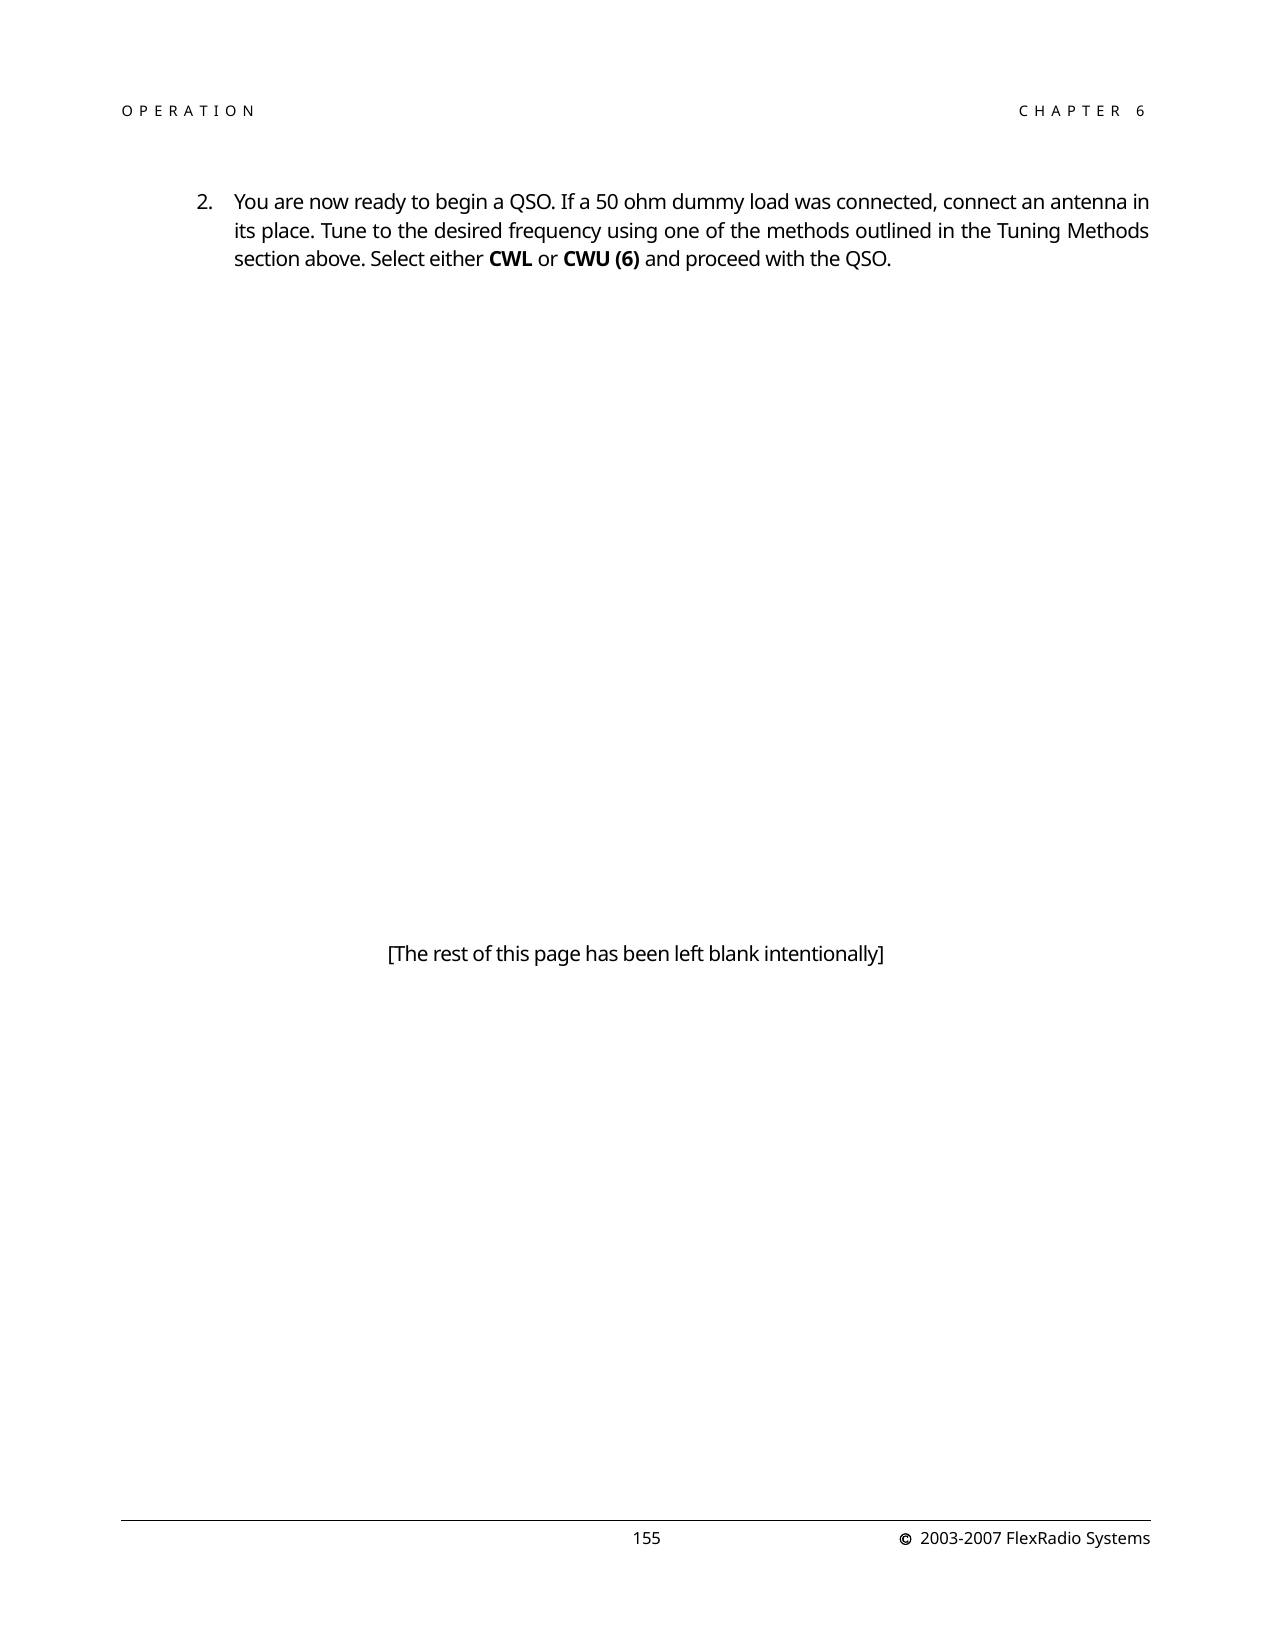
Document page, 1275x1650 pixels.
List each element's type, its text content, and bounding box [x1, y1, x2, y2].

list You are now ready to begin a QSO. If a 50 ohm dummy load was connected, connect an antenna in its place. Tune to the desired frequency using one of the methods outlined in the Tuning Methods section above. Select either CWL or CWU (6) and proceed with the QSO. [196, 187, 1151, 273]
text [The rest of this page has been left blank intentionally] [121, 939, 1151, 967]
